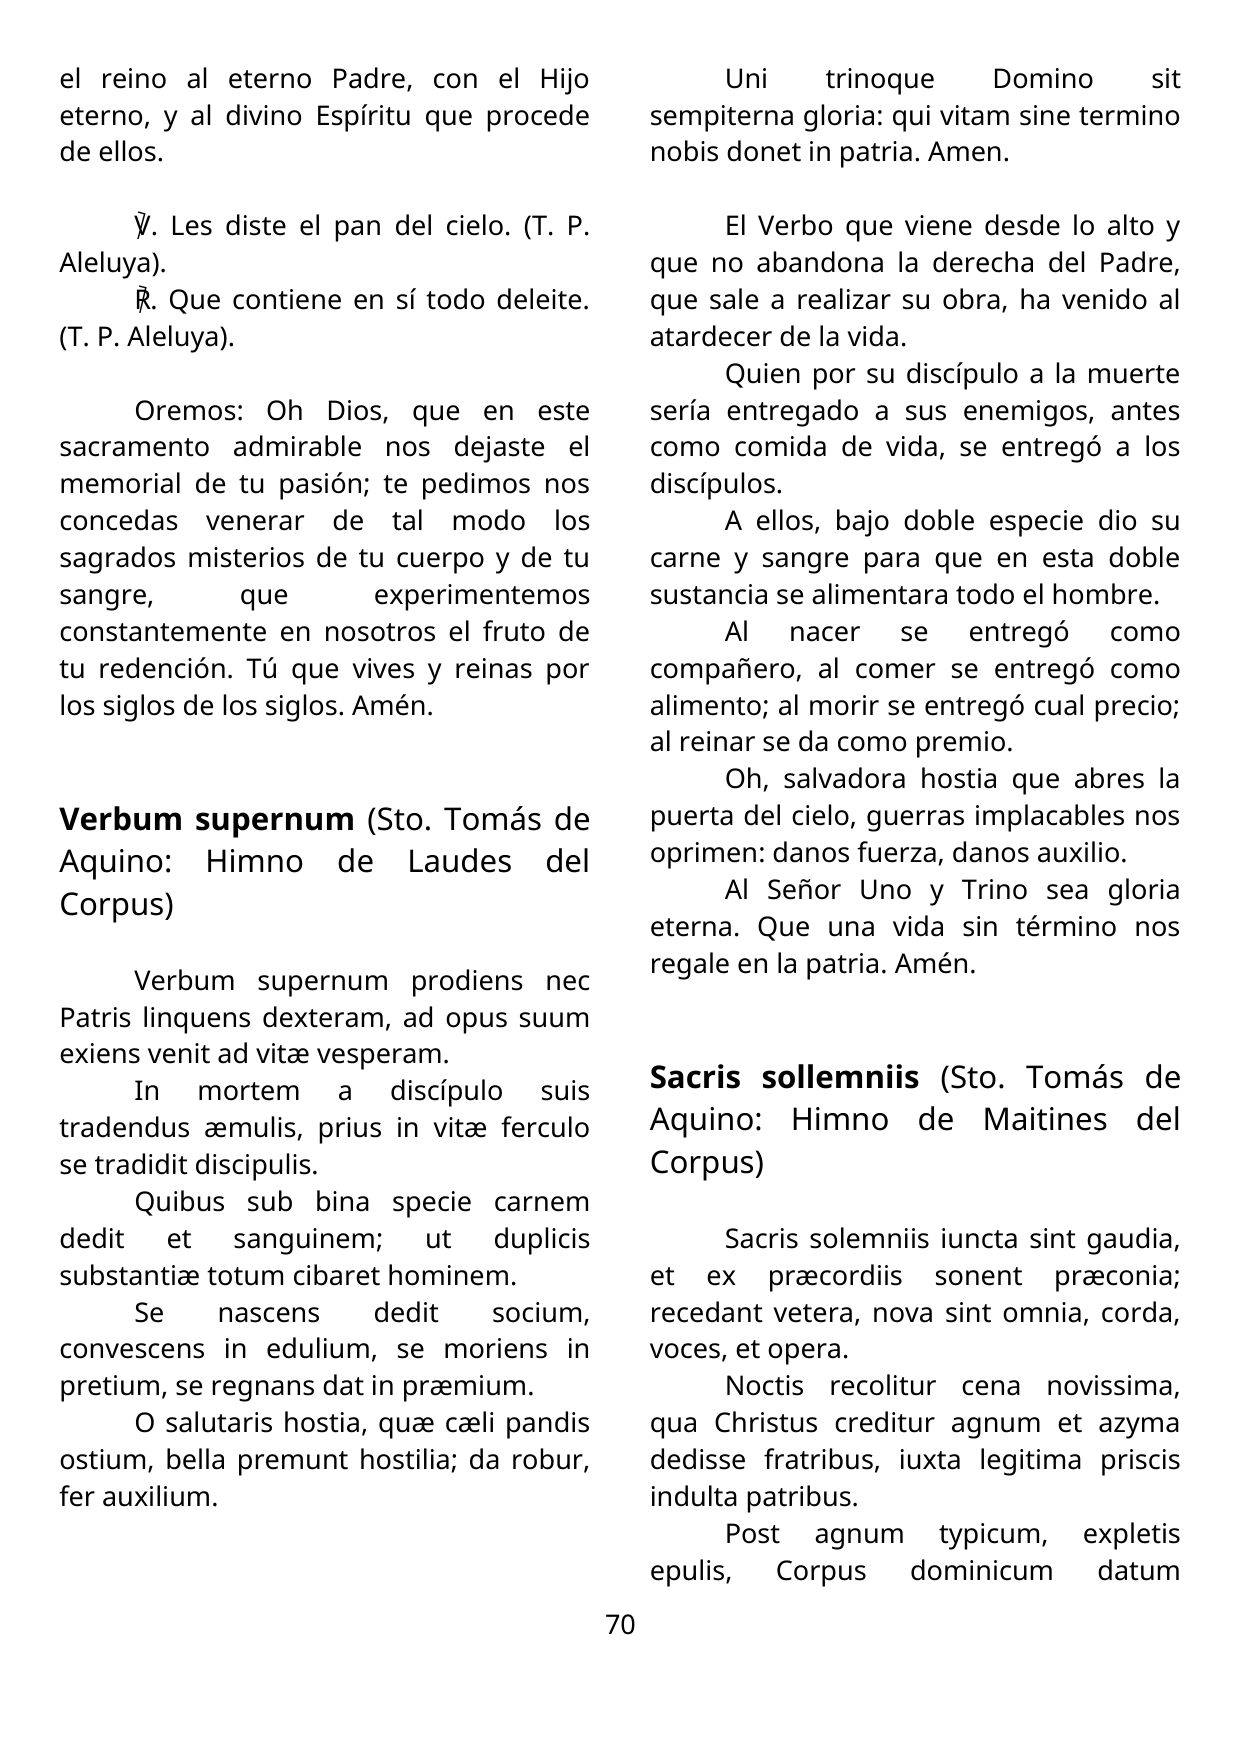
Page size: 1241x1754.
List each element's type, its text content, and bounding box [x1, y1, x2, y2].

subtitle Sacris solemniis iuncta sint gaudia, et ex præcordiis sonent præconia; recedant vetera, nova sint omnia, corda, voces, et opera. [649, 1219, 1181, 1367]
subtitle Verbum supernum (Sto. Tomás de Aquino: Himno de Laudes del Corpus) [59, 797, 591, 924]
subtitle ℣. Les diste el pan del cielo. (T. P. Aleluya). [59, 207, 591, 280]
subtitle El Verbo que viene desde lo alto y que no abandona la derecha del Padre, que sale a realizar su obra, ha venido al atardecer de la vida. [649, 207, 1181, 354]
subtitle Sacris sollemniis (Sto. Tomás de Aquino: Himno de Maitines del Corpus) [649, 1055, 1181, 1182]
subtitle Noctis recolitur cena novissima, qua Christus creditur agnum et azyma dedisse fratribus, iuxta legitima priscis indulta patribus. [649, 1367, 1181, 1514]
subtitle In mortem a discípulo suis tradendus æmulis, prius in vitæ ferculo se tradidit discipulis. [59, 1072, 591, 1182]
subtitle O salutaris hostia, quæ cæli pandis ostium, bella premunt hostilia; da robur, fer auxilium. [59, 1404, 591, 1514]
subtitle Quibus sub bina specie carnem dedit et sanguinem; ut duplicis substantiæ totum cibaret hominem. [59, 1182, 591, 1293]
subtitle Oremos: Oh Dios, que en este sacramento admirable nos dejaste el memorial de tu pasión; te pedimos nos concedas venerar de tal modo los sagrados misterios de tu cuerpo y de tu sangre, que experimentemos constantemente en nosotros el fruto de tu redención. Tú que vives y reinas por los siglos de los siglos. Amén. [59, 391, 591, 723]
subtitle el reino al eterno Padre, con el Hijo eterno, y al divino Espíritu que procede de ellos. [59, 59, 591, 170]
subtitle Al nacer se entregó como compañero, al comer se entregó como alimento; al morir se entregó cual precio; al reinar se da como premio. [649, 612, 1181, 760]
subtitle Uni trinoque Domino sit sempiterna gloria: qui vitam sine termino nobis donet in patria. Amen. [649, 59, 1181, 170]
subtitle Quien por su discípulo a la muerte sería entregado a sus enemigos, antes como comida de vida, se entregó a los discípulos. [649, 354, 1181, 502]
subtitle Oh, salvadora hostia que abres la puerta del cielo, guerras implacables nos oprimen: danos fuerza, danos auxilio. [649, 760, 1181, 870]
subtitle Al Señor Uno y Trino sea gloria eterna. Que una vida sin término nos regale en la patria. Amén. [649, 870, 1181, 981]
subtitle A ellos, bajo doble especie dio su carne y sangre para que en esta doble sustancia se alimentara todo el hombre. [649, 502, 1181, 612]
subtitle Verbum supernum prodiens nec Patris linquens dexteram, ad opus suum exiens venit ad vitæ vesperam. [59, 961, 591, 1072]
subtitle ℟. Que contiene en sí todo deleite. (T. P. Aleluya). [59, 280, 591, 354]
subtitle Post agnum typicum, expletis epulis, Corpus dominicum datum [649, 1514, 1181, 1588]
subtitle Se nascens dedit socium, convescens in edulium, se moriens in pretium, se regnans dat in præmium. [59, 1293, 591, 1404]
